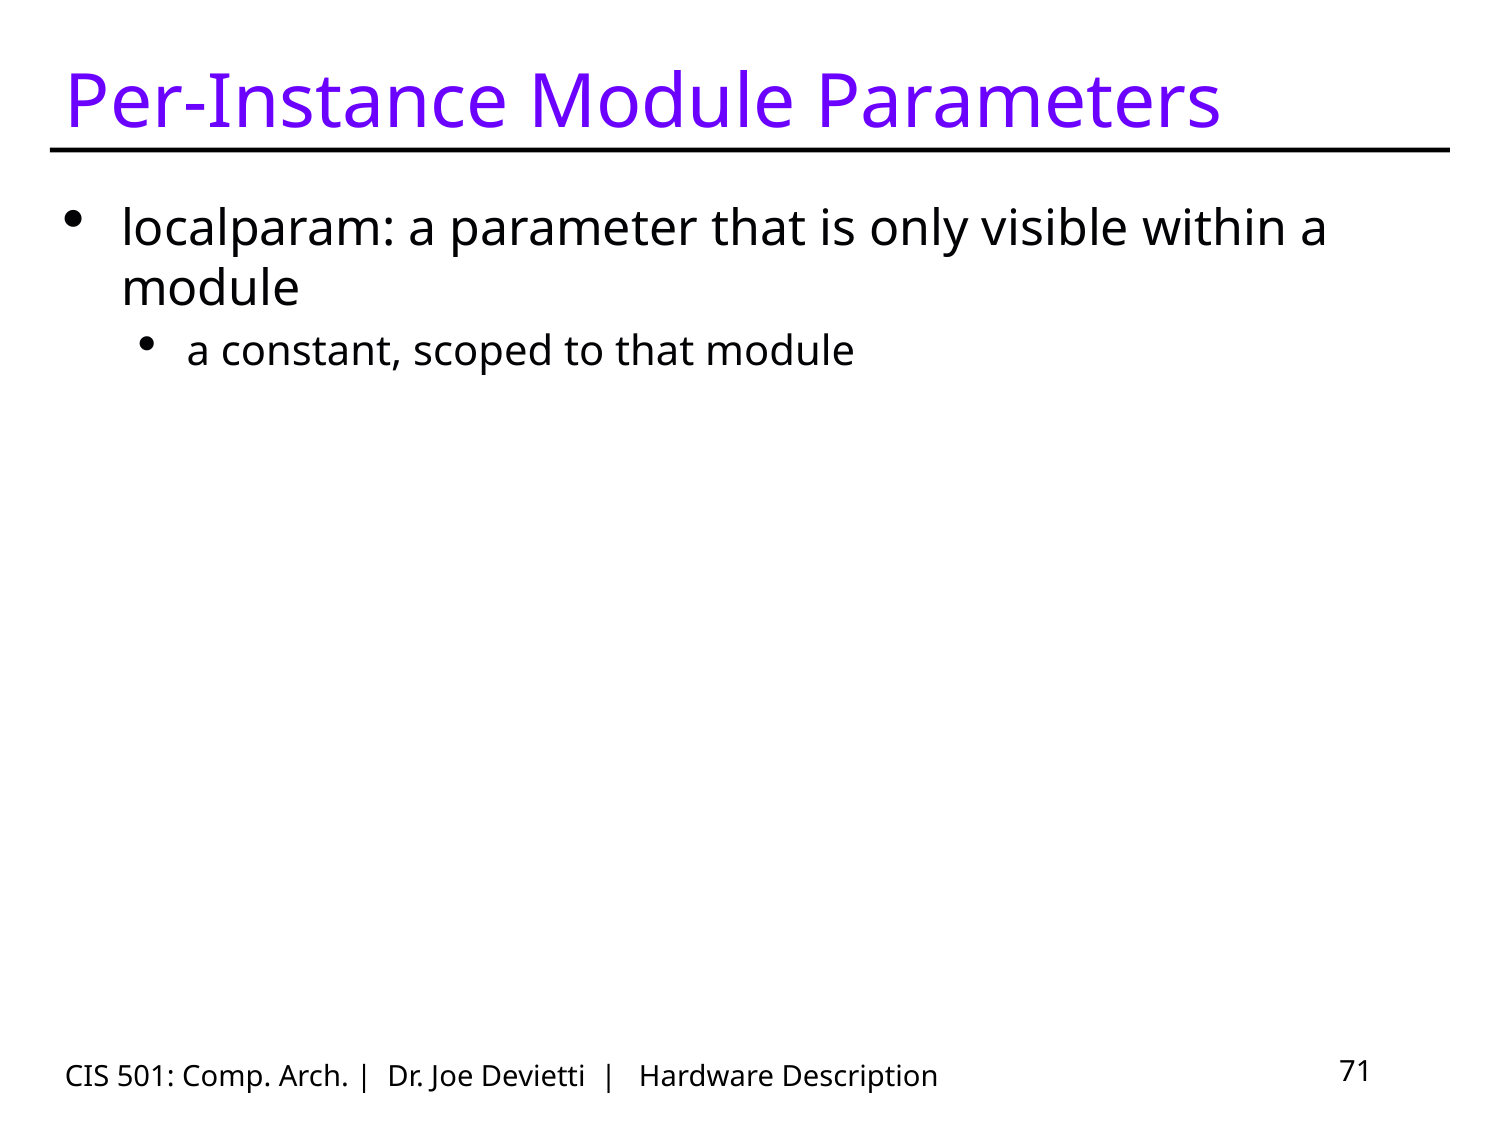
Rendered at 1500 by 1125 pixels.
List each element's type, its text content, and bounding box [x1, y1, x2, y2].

text_box Per-Instance Module Parameters [49, 37, 1375, 150]
text_box [1074, 1049, 1388, 1100]
text_box CIS 501: Comp. Arch. | Dr. Joe Devietti | Hardware Description [49, 1049, 988, 1100]
text_box localparam: a parameter that is only visible within a module a constant, scoped to that module [49, 187, 1450, 1025]
